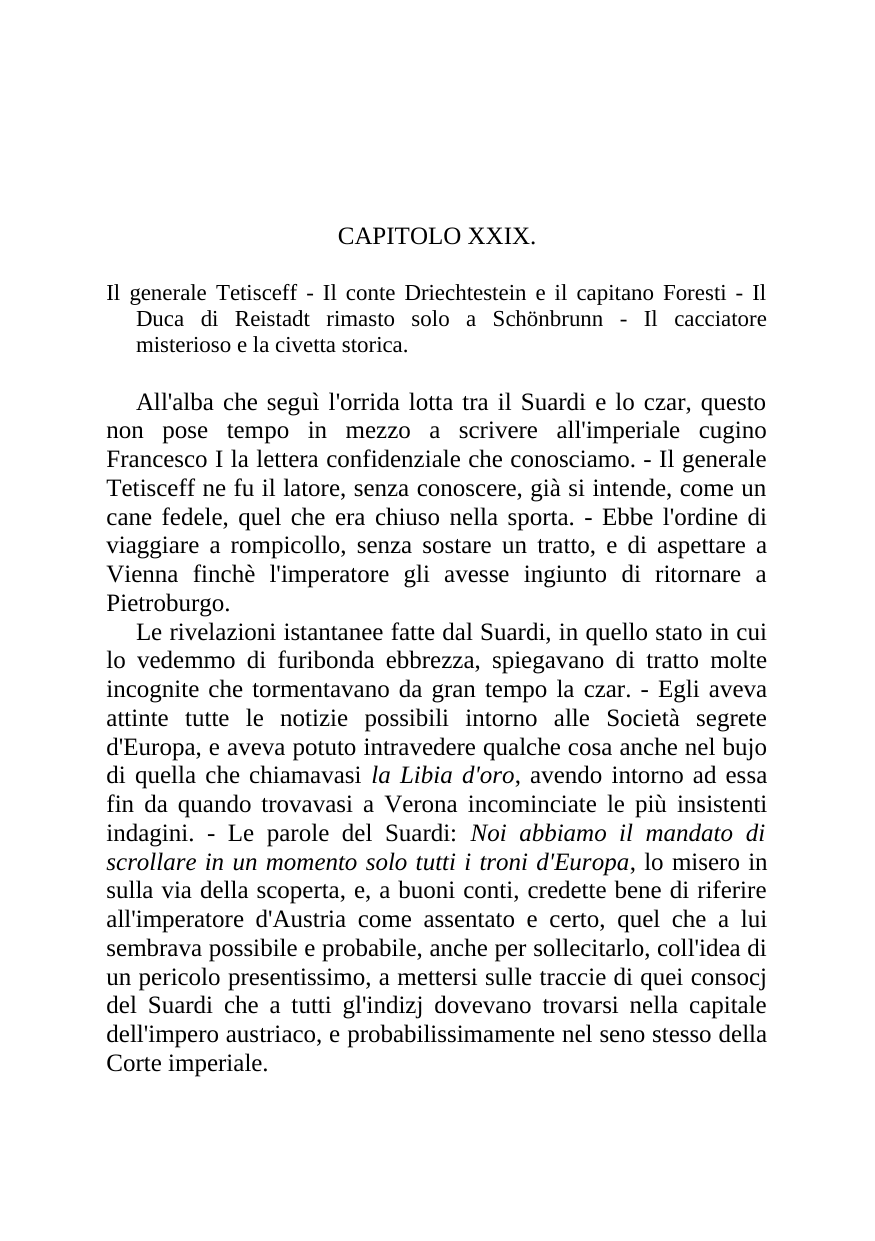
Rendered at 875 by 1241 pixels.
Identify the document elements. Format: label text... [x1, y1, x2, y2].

text Le rivelazioni istantanee fatte dal Suardi, in quello stato in cui lo vedemmo di furibonda ebbrezza, spiegavano di tratto molte incognite che tormentavano da gran tempo la czar. - Egli aveva attinte tutte le notizie possibili intorno alle Società segrete d'Europa, e aveva potuto intravedere qualche cosa anche nel bujo di quella che chiamavasi la Libia d'oro, avendo intorno ad essa fin da quando trovavasi a Verona incominciate le più insistenti indagini. - Le parole del Suardi: Noi abbiamo il mandato di scrollare in un momento solo tutti i troni d'Europa, lo misero in sulla via della scoperta, e, a buoni conti, credette bene di riferire all'imperatore d'Austria come assentato e certo, quel che a lui sembrava possibile e probabile, anche per sollecitarlo, coll'idea di un pericolo presentissimo, a mettersi sulle traccie di quei consocj del Suardi che a tutti gl'indizj dovevano trovarsi nella capitale dell'impero austriaco, e probabilissimamente nel seno stesso della Corte imperiale. [106, 617, 768, 1077]
text All'alba che seguì l'orrida lotta tra il Suardi e lo czar, questo non pose tempo in mezzo a scrivere all'imperiale cugino Francesco I la lettera confidenziale che conosciamo. - Il generale Tetisceff ne fu il latore, senza conoscere, già si intende, come un cane fedele, quel che era chiuso nella sporta. - Ebbe l'ordine di viaggiare a rompicollo, senza sostare un tratto, e di aspettare a Vienna finchè l'imperatore gli avesse ingiunto di ritornare a Pietroburgo. [106, 387, 768, 617]
text CAPITOLO XXIX. [106, 221, 768, 250]
text Il generale Tetisceff - Il conte Driechtestein e il capitano Foresti - Il Duca di Reistadt rimasto solo a Schönbrunn - Il cacciatore misterioso e la civetta storica. [106, 279, 768, 358]
